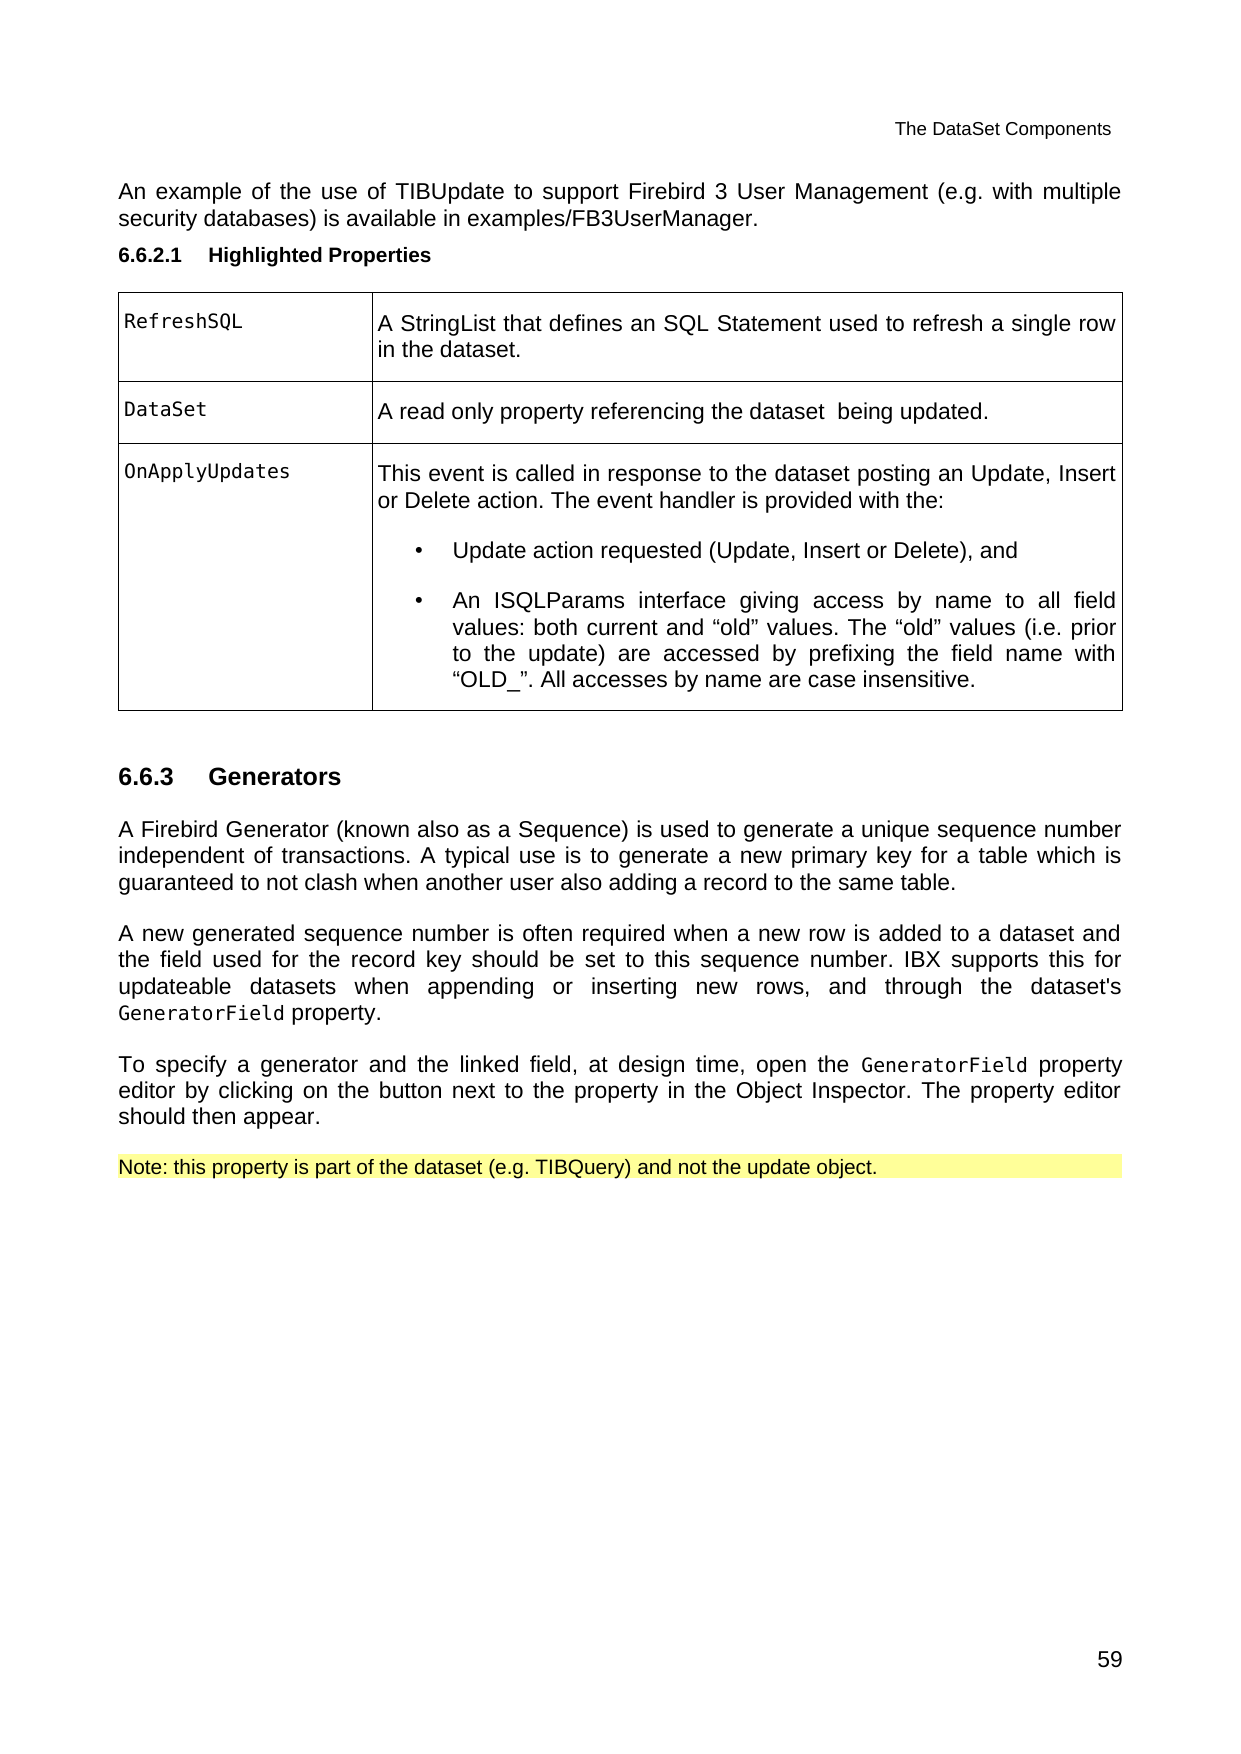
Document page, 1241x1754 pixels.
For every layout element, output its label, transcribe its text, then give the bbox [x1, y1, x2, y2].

table_header A StringList that defines an SQL Statement used to refresh a single row in the dataset. [373, 293, 1122, 381]
text Note: this property is part of the dataset (e.g. TIBQuery) and not the update object. [118, 1154, 1122, 1178]
table_cell This event is called in response to the dataset posting an Update, Insert or Delete action. The event handler is provided with the: Update action requested (Update, Insert or Delete), and An ISQLParams interface giving access by name to all field values: both current and “old” values. The “old” values (i.e. prior to the update) are accessed by prefixing the field name with “OLD_”. All accesses by name are case insensitive. [373, 444, 1122, 710]
subtitle Highlighted Properties [118, 243, 1122, 267]
table_cell A read only property referencing the dataset being updated. [373, 382, 1122, 442]
text To specify a generator and the linked field, at design time, open the GeneratorField property editor by clicking on the button next to the property in the Object Inspector. The property editor should then appear. [118, 1051, 1122, 1129]
subtitle Generators [118, 762, 1122, 791]
text An example of the use of TIBUpdate to support Firebird 3 User Management (e.g. with multiple security databases) is available in examples/FB3UserManager. [118, 178, 1122, 231]
table_cell DataSet [119, 382, 372, 442]
text A new generated sequence number is often required when a new row is added to a dataset and the field used for the record key should be set to this sequence number. IBX supports this for updateable datasets when appending or inserting new rows, and through the dataset's GeneratorField property. [118, 920, 1122, 1026]
text A Firebird Generator (known also as a Sequence) is used to generate a unique sequence number independent of transactions. A typical use is to generate a new primary key for a table which is guaranteed to not clash when another user also adding a record to the same table. [118, 816, 1122, 895]
table_header RefreshSQL [119, 293, 372, 381]
table_cell OnApplyUpdates [119, 444, 372, 710]
